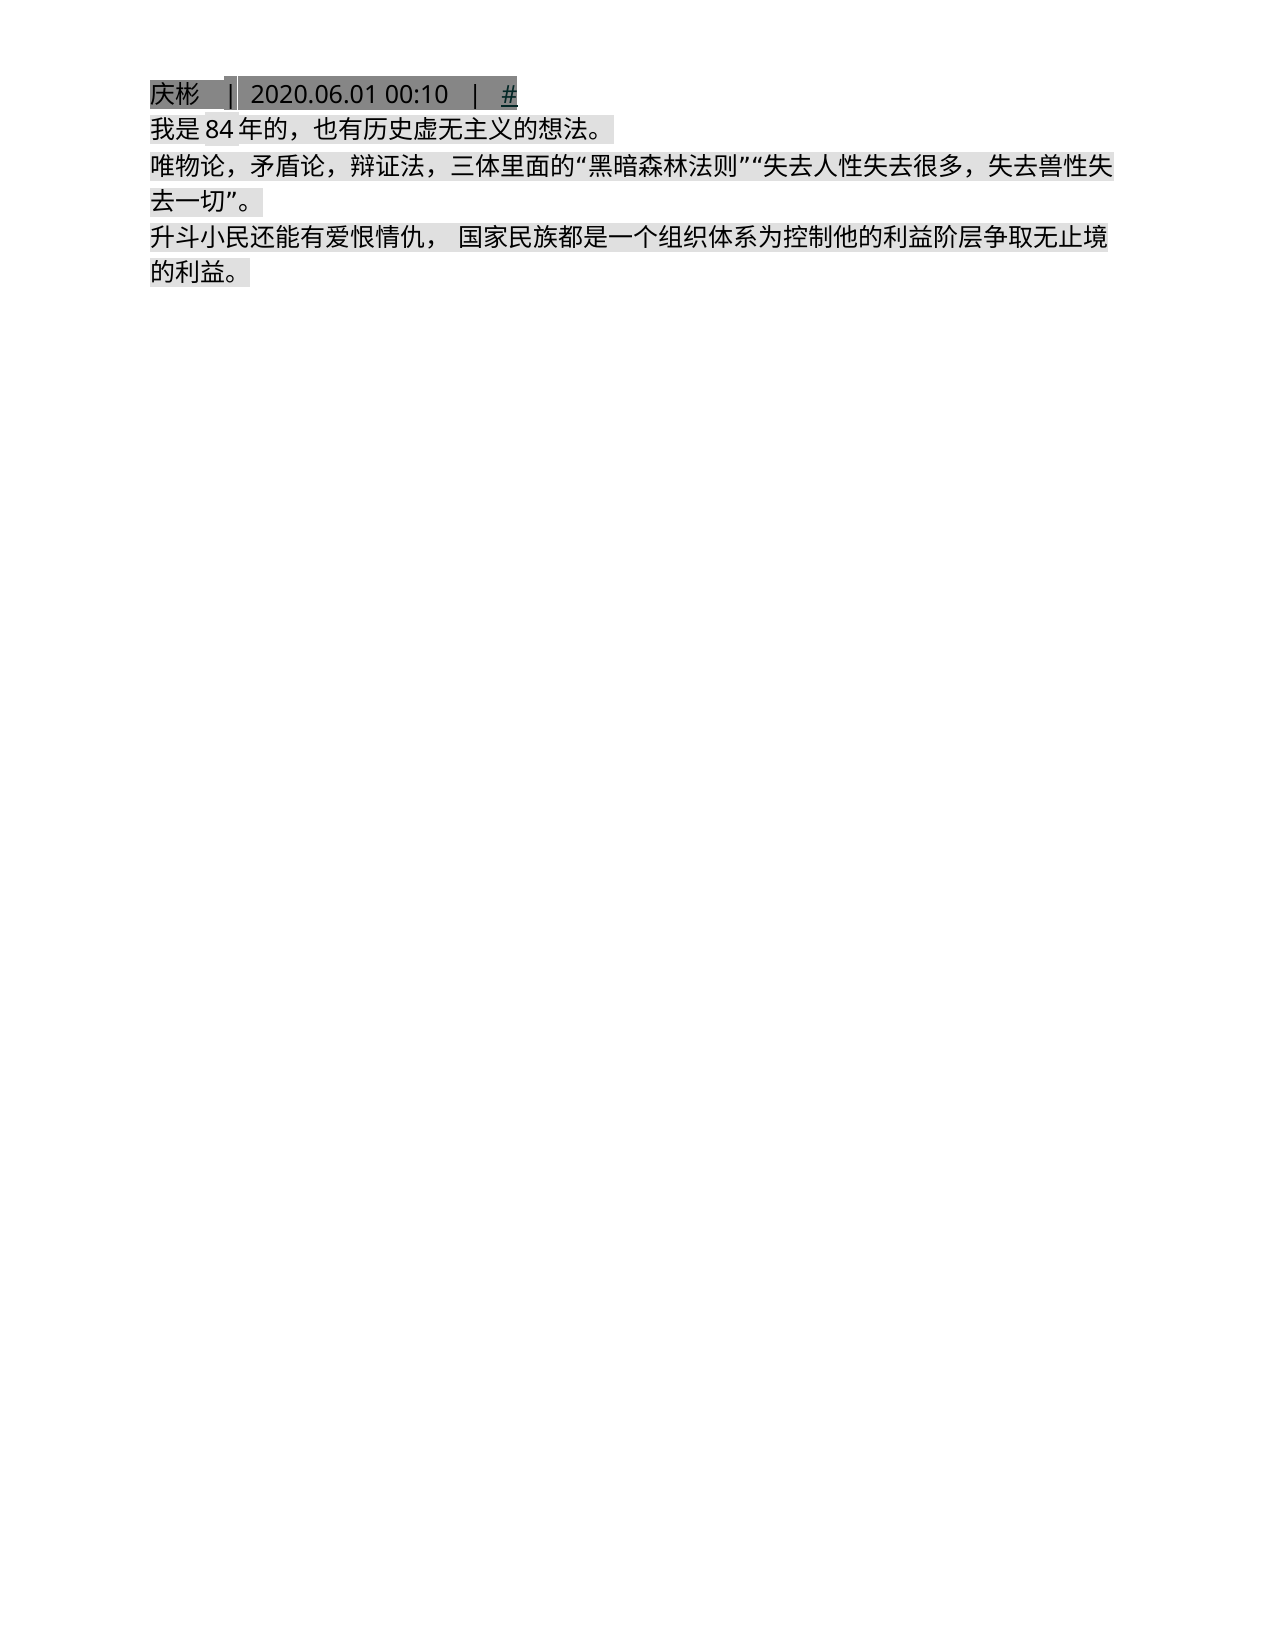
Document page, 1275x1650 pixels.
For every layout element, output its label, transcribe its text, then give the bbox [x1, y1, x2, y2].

text 我是84年的，也有历史虚无主义的想法。 唯物论，矛盾论，辩证法，三体里面的“黑暗森林法则”“失去人性失去很多，失去兽性失去一切”。 升斗小民还能有爱恨情仇， 国家民族都是一个组织体系为控制他的利益阶层争取无止境的利益。 [150, 110, 1125, 287]
text 庆彬 | 2020.06.01 00:10 | # [150, 75, 1125, 110]
